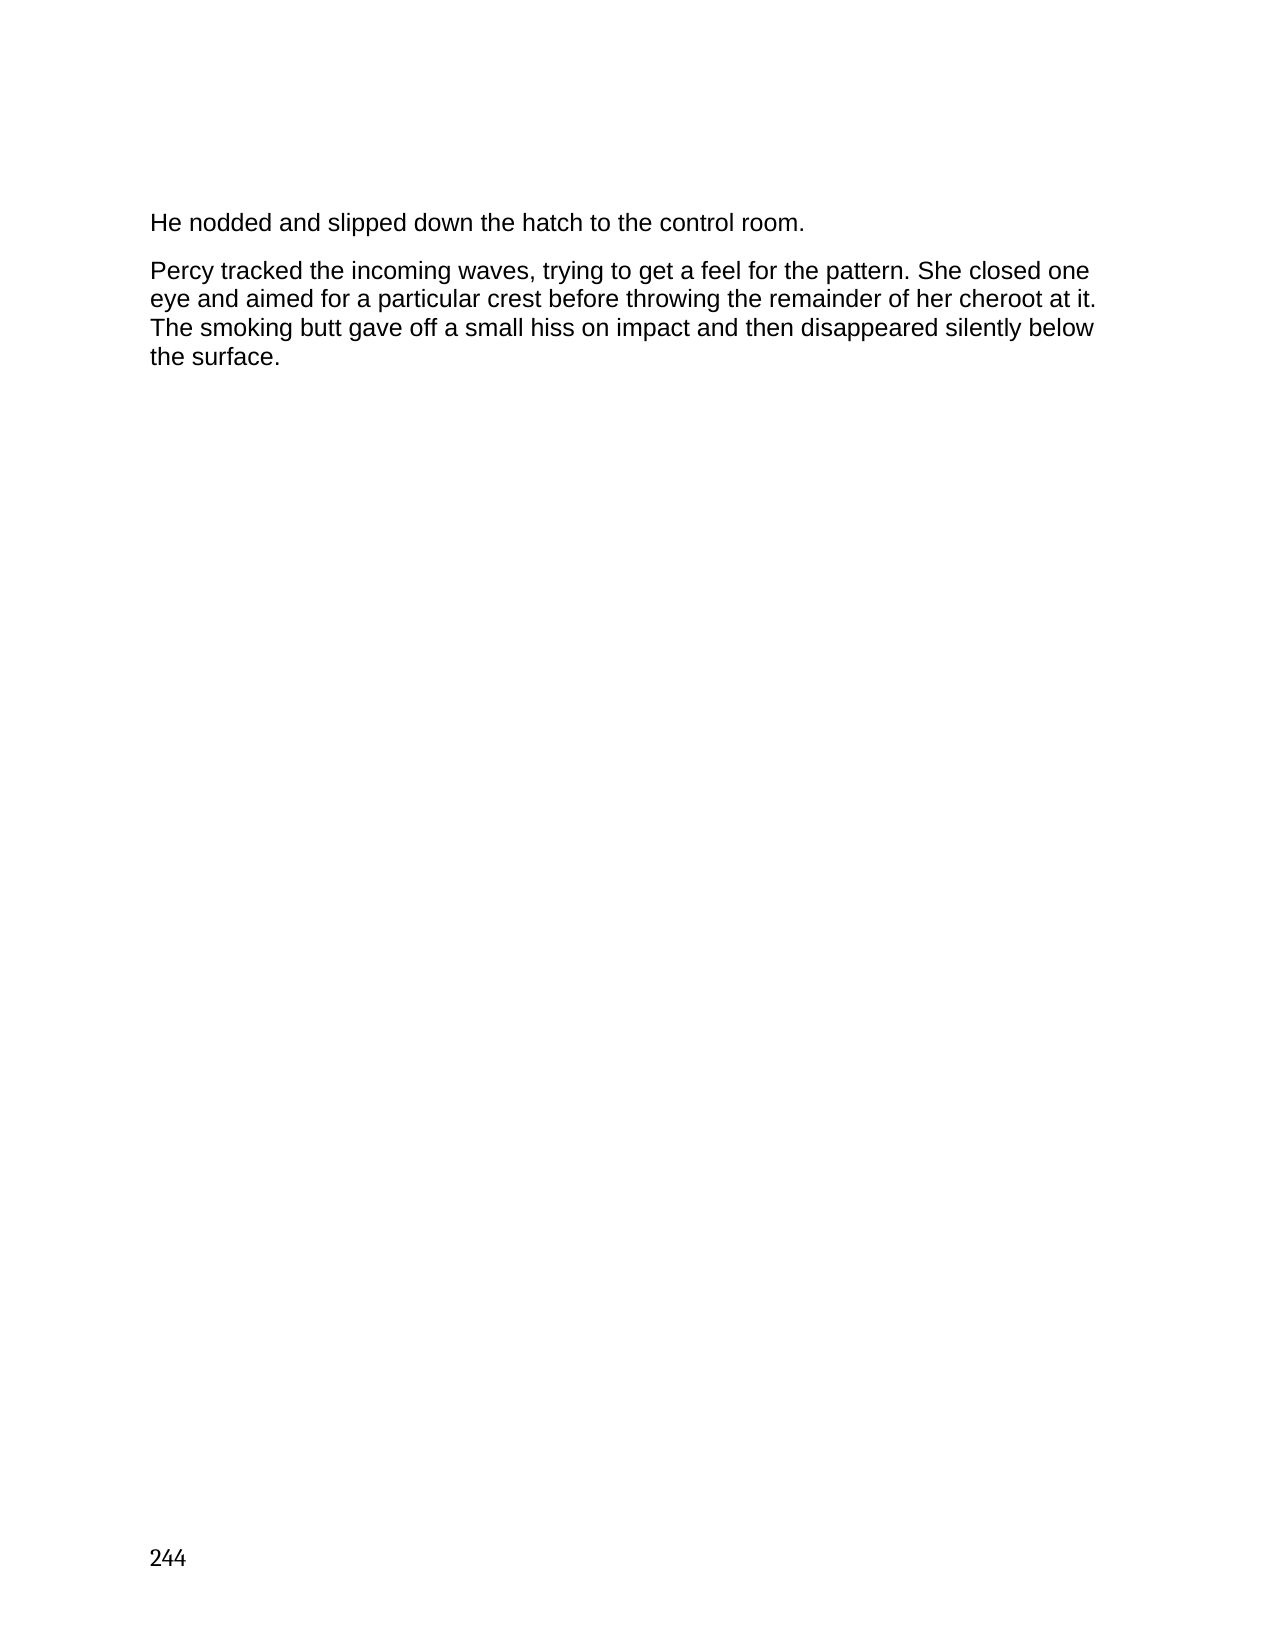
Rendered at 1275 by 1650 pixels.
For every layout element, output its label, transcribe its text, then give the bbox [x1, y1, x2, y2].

text He nodded and slipped down the hatch to the control room. [150, 208, 1125, 237]
text Percy tracked the incoming waves, trying to get a feel for the pattern. She closed one eye and aimed for a particular crest before throwing the remainder of her cheroot at it. The smoking butt gave off a small hiss on impact and then disappeared silently below the surface. [150, 256, 1125, 371]
